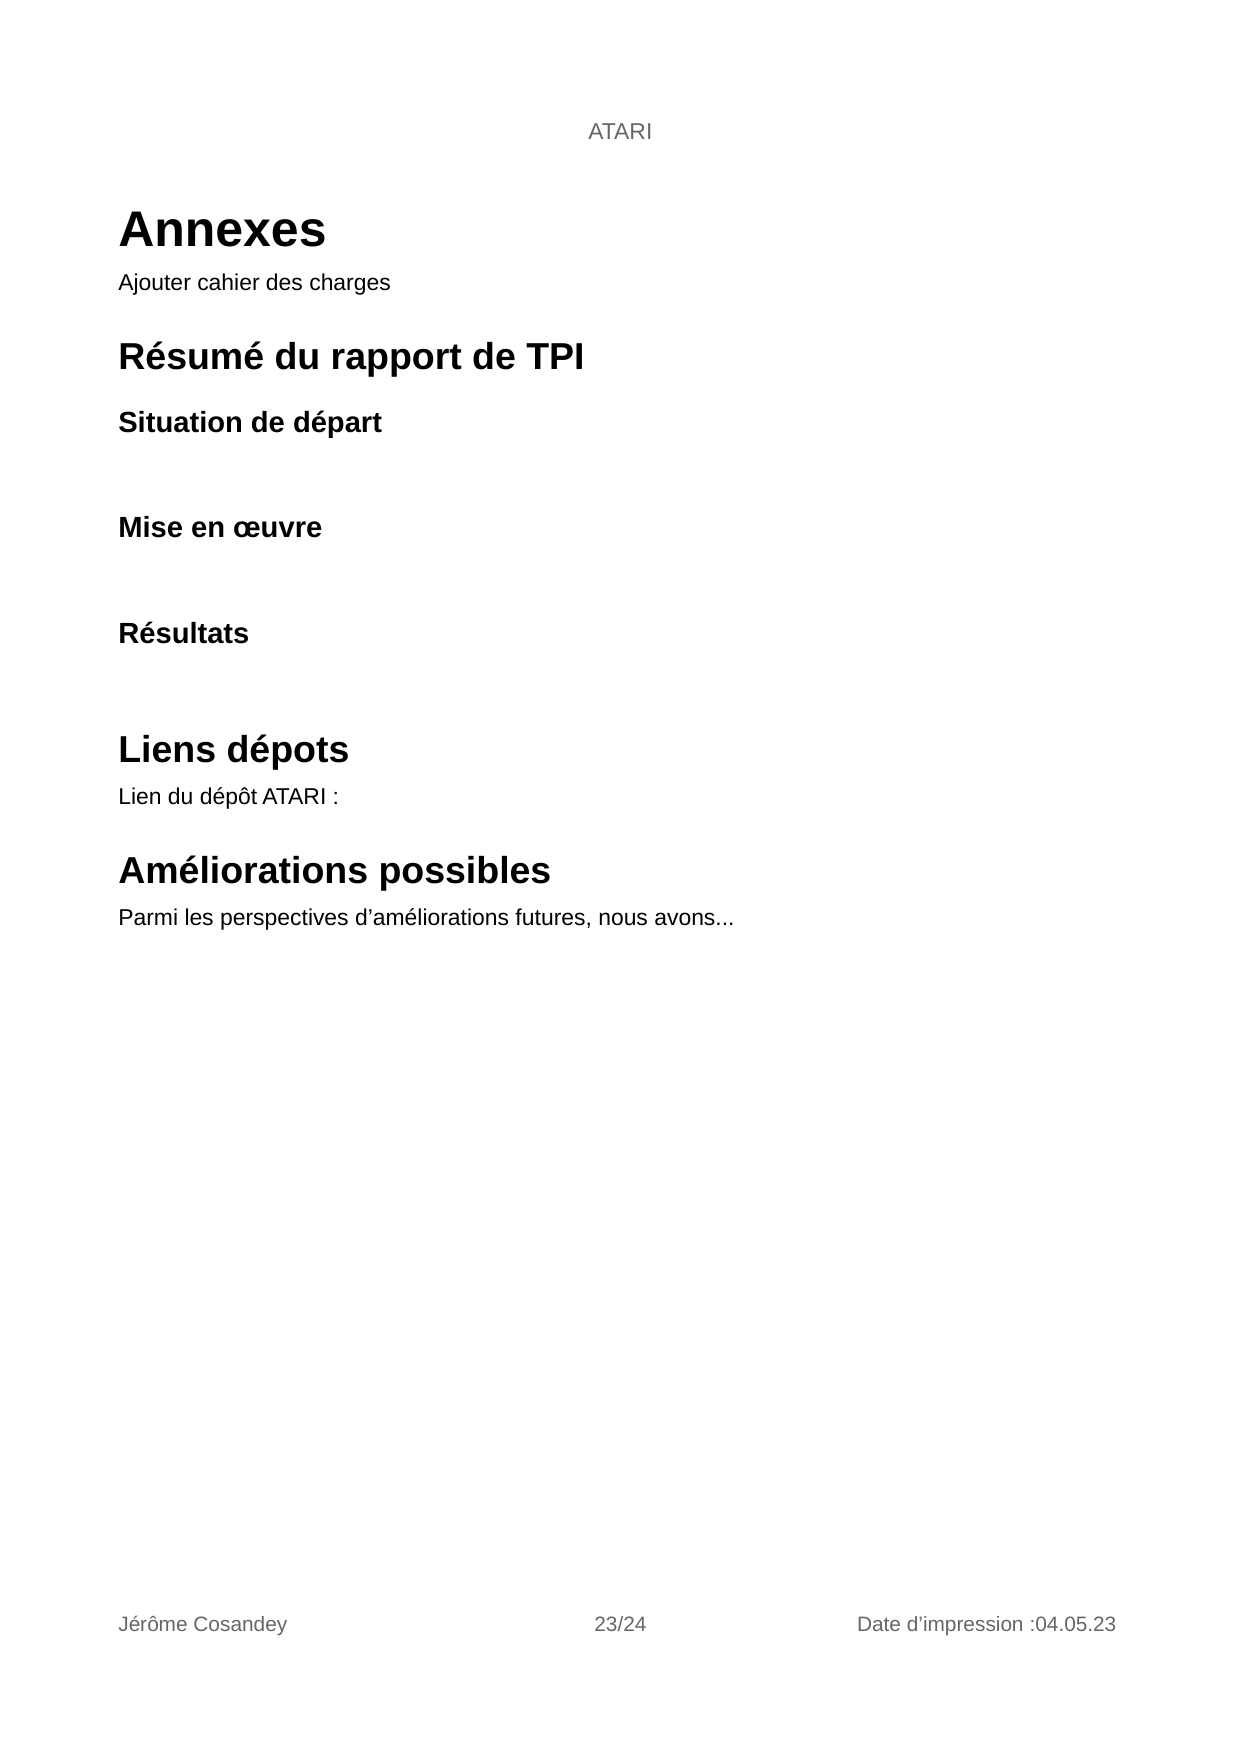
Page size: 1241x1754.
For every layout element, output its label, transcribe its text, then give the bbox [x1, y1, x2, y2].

subtitle Résumé du rapport de TPI [118, 334, 1122, 378]
subtitle Situation de départ [118, 405, 1122, 438]
subtitle Améliorations possibles [118, 848, 1122, 892]
subtitle Liens dépots [118, 727, 1122, 770]
subtitle Annexes [118, 199, 1122, 256]
subtitle Mise en œuvre [118, 510, 1122, 544]
subtitle Résultats [118, 616, 1122, 649]
text Parmi les perspectives d’améliorations futures, nous avons... [118, 904, 1122, 931]
text Lien du dépôt ATARI : [118, 783, 1122, 809]
text Ajouter cahier des charges [118, 269, 1122, 295]
